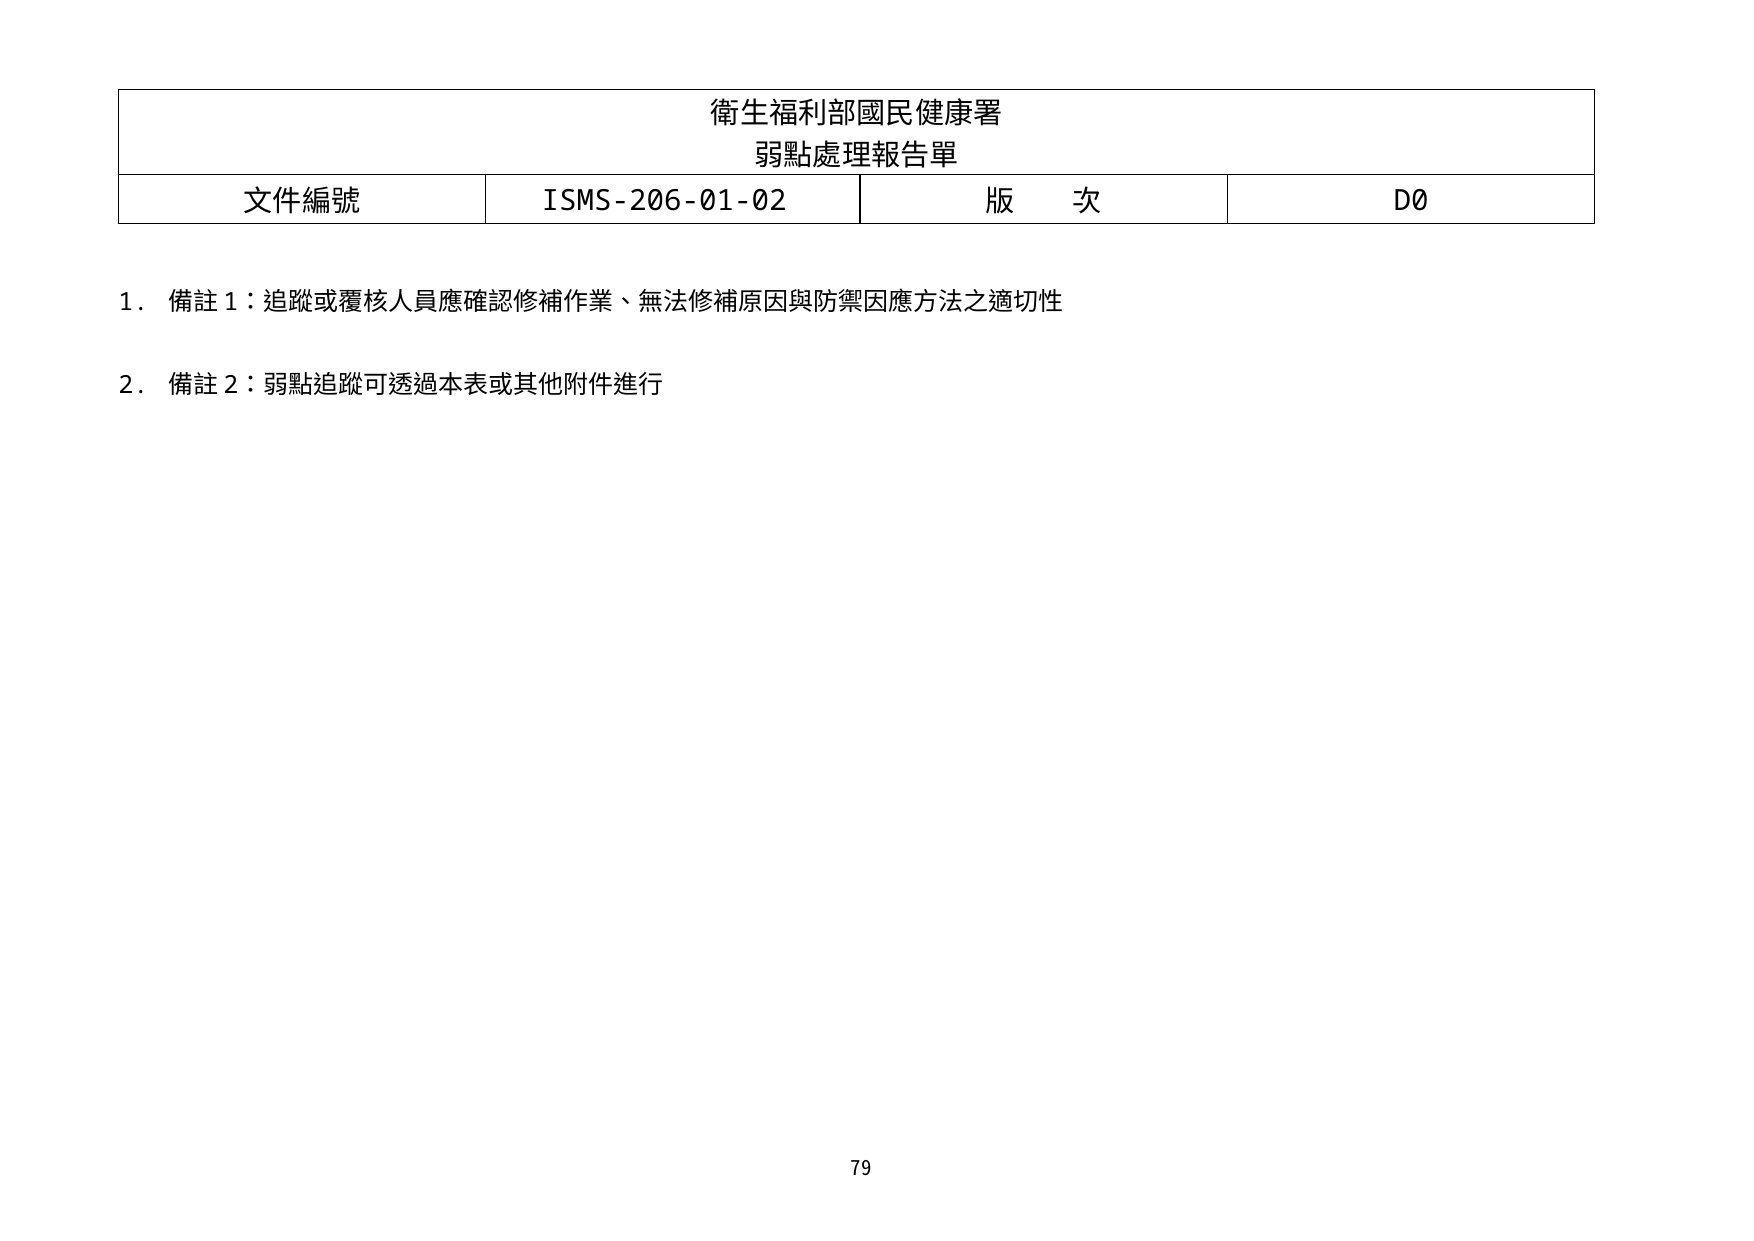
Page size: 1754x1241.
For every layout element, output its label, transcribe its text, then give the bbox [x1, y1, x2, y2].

list 備註1：追蹤或覆核人員應確認修補作業、無法修補原因與防禦因應方法之適切性 [118, 258, 1604, 320]
list 備註2：弱點追蹤可透過本表或其他附件進行 [118, 341, 1604, 403]
